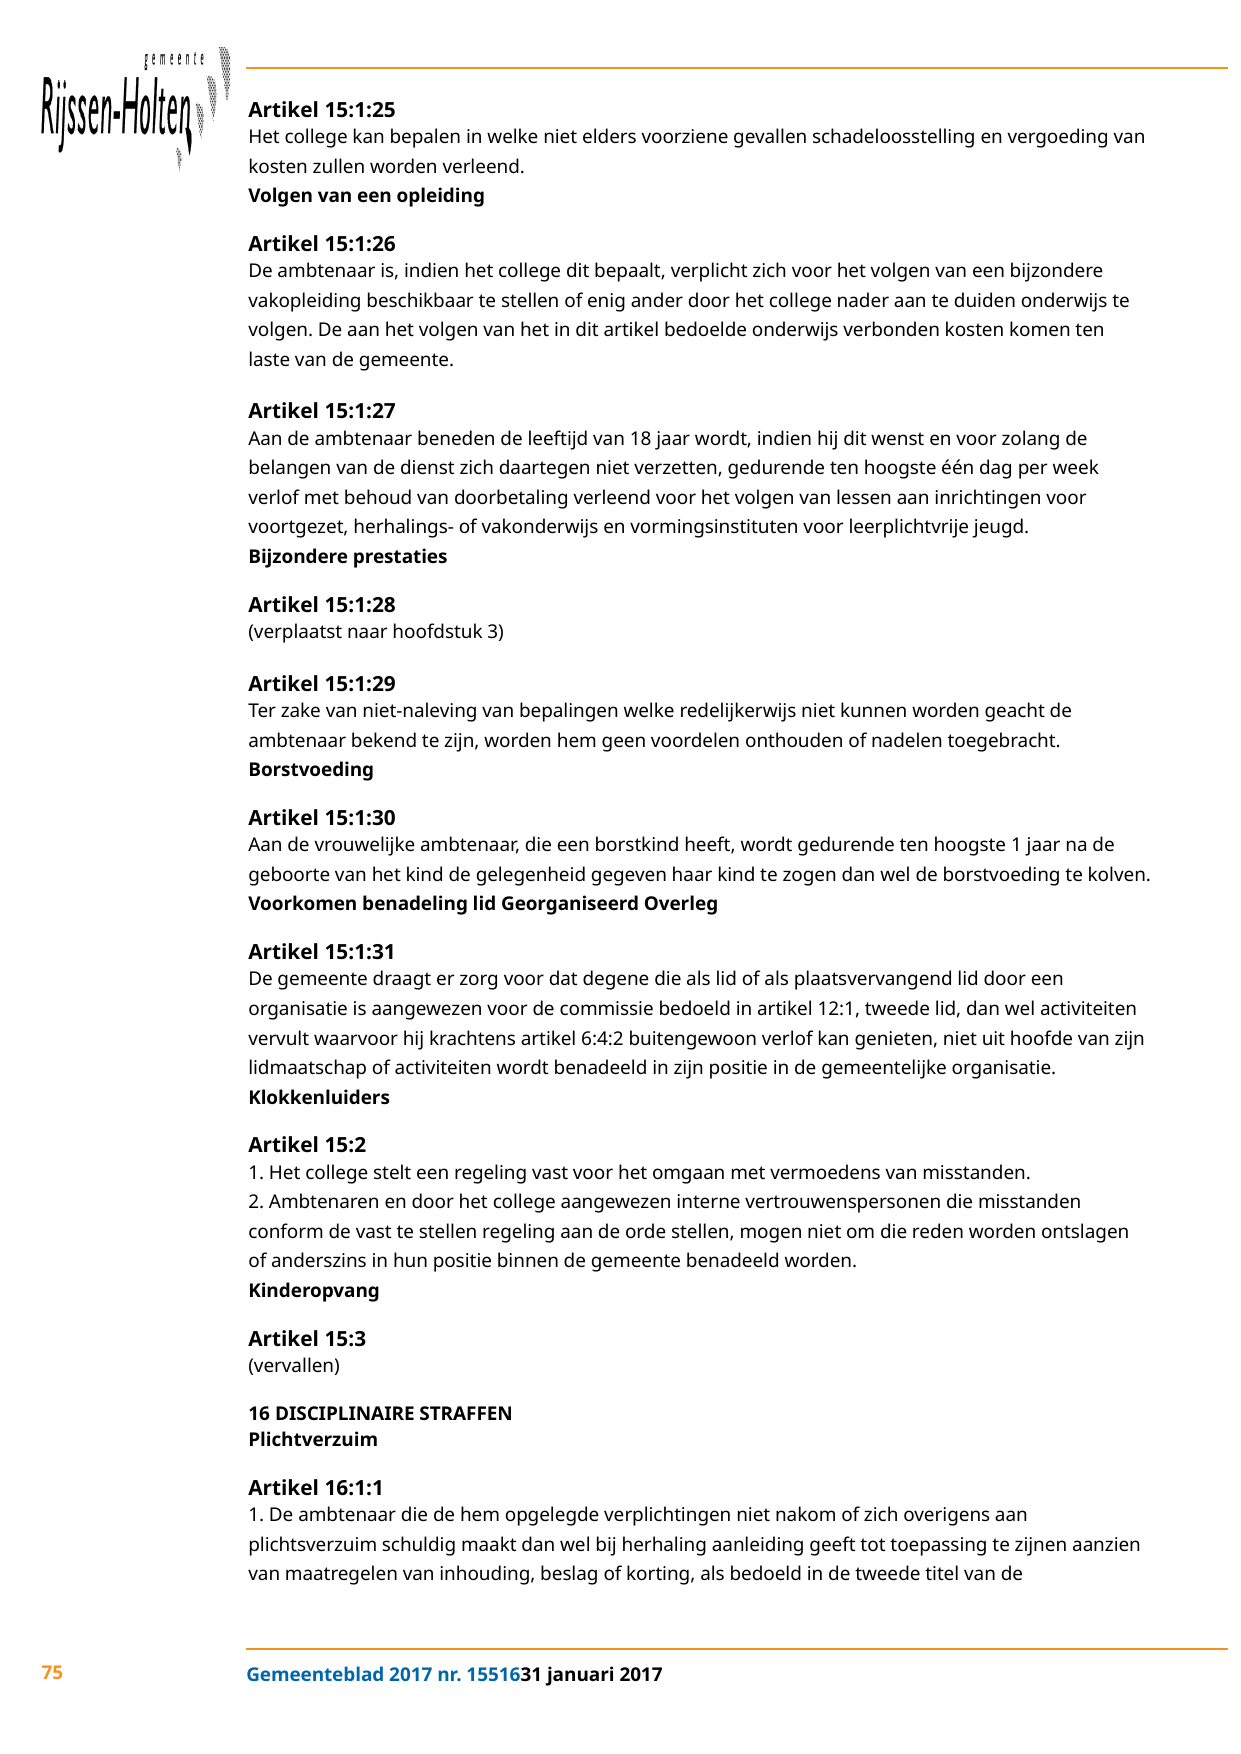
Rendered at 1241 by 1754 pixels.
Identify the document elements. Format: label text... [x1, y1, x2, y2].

text Bijzondere prestaties [248, 543, 1152, 569]
text De ambtenaar is, indien het college dit bepaalt, verplicht zich voor het volgen van een bijzondere vakopleiding beschikbaar te stellen of enig ander door het college nader aan te duiden onderwijs te volgen. De aan het volgen van het in dit artikel bedoelde onderwijs verbonden kosten komen ten laste van de gemeente. [248, 257, 1152, 372]
text Artikel 15:1:29 [248, 669, 1152, 697]
text 1. De ambtenaar die de hem opgelegde verplichtingen niet nakom of zich overigens aan plichtsverzuim schuldig maakt dan wel bij herhaling aanleiding geeft tot toepassing te zijnen aanzien van maatregelen van inhouding, beslag of korting, als bedoeld in de tweede titel van de [248, 1501, 1152, 1586]
text Aan de ambtenaar beneden de leeftijd van 18 jaar wordt, indien hij dit wenst en voor zolang de belangen van de dienst zich daartegen niet verzetten, gedurende ten hoogste één dag per week verlof met behoud van doorbetaling verleend voor het volgen van lessen aan inrichtingen voor voortgezet, herhalings- of vakonderwijs en vormingsinstituten voor leerplichtvrije jeugd. [248, 425, 1152, 539]
text 1. Het college stelt een regeling vast voor het omgaan met vermoedens van misstanden. [248, 1159, 1152, 1184]
text Kinderopvang [248, 1277, 1152, 1303]
text Ter zake van niet-naleving van bepalingen welke redelijkerwijs niet kunnen worden geacht de ambtenaar bekend te zijn, worden hem geen voordelen onthouden of nadelen toegebracht. [248, 697, 1152, 752]
text 16 DISCIPLINAIRE STRAFFEN [248, 1398, 1152, 1426]
text Artikel 15:1:27 [248, 397, 1152, 425]
text Plichtverzuim [248, 1426, 1152, 1452]
text Klokkenluiders [248, 1084, 1152, 1109]
text Artikel 15:2 [248, 1130, 1152, 1159]
text Artikel 15:1:28 [248, 590, 1152, 618]
text Aan de vrouwelijke ambtenaar, die een borstkind heeft, wordt gedurende ten hoogste 1 jaar na de geboorte van het kind de gelegenheid gegeven haar kind te zogen dan wel de borstvoeding te kolven. [248, 831, 1152, 887]
text 2. Ambtenaren en door het college aangewezen interne vertrouwenspersonen die misstanden conform de vast te stellen regeling aan de orde stellen, mogen niet om die reden worden ontslagen of anderszins in hun positie binnen de gemeente benadeeld worden. [248, 1188, 1152, 1273]
text Artikel 15:3 [248, 1324, 1152, 1352]
text Volgen van een opleiding [248, 182, 1152, 208]
text Artikel 15:1:25 [248, 95, 1152, 123]
text (verplaatst naar hoofdstuk 3) [248, 618, 1152, 644]
text Artikel 15:1:31 [248, 937, 1152, 966]
text De gemeente draagt er zorg voor dat degene die als lid of als plaatsvervangend lid door een organisatie is aangewezen voor de commissie bedoeld in artikel 12:1, tweede lid, dan wel activiteiten vervult waarvoor hij krachtens artikel 6:4:2 buitengewoon verlof kan genieten, niet uit hoofde van zijn lidmaatschap of activiteiten wordt benadeeld in zijn positie in de gemeentelijke organisatie. [248, 966, 1152, 1080]
text Borstvoeding [248, 756, 1152, 782]
text Artikel 16:1:1 [248, 1473, 1152, 1501]
text Artikel 15:1:26 [248, 229, 1152, 257]
picture [41, 47, 231, 172]
text (vervallen) [248, 1352, 1152, 1378]
text Het college kan bepalen in welke niet elders voorziene gevallen schadeloosstelling en vergoeding van kosten zullen worden verleend. [248, 123, 1152, 178]
text Voorkomen benadeling lid Georganiseerd Overleg [248, 891, 1152, 916]
text Artikel 15:1:30 [248, 803, 1152, 831]
